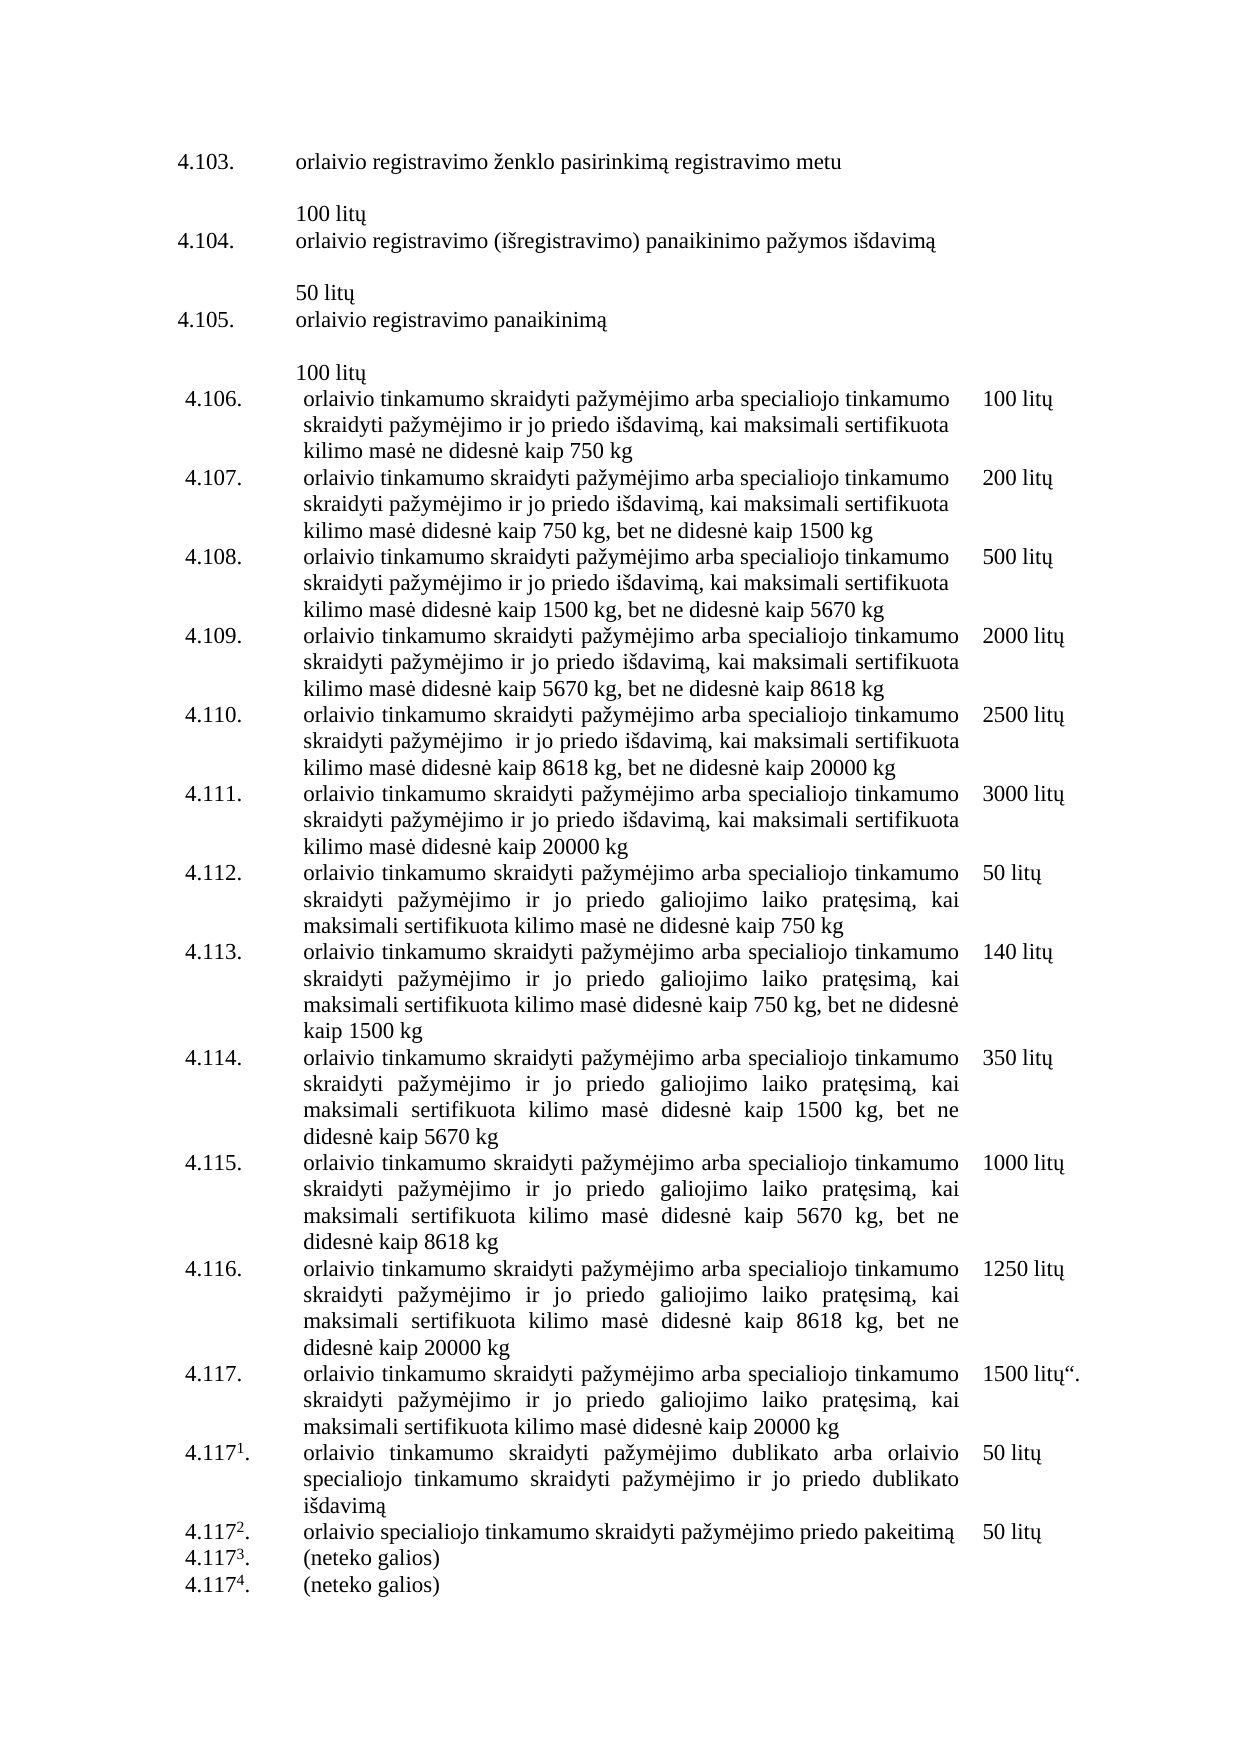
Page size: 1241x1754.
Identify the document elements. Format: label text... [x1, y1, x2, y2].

table_cell 2000 litų [971, 622, 1144, 701]
table_cell 4.1174. [174, 1571, 292, 1597]
table_cell orlaivio tinkamumo skraidyti pažymėjimo arba specialiojo tinkamumo skraidyti pažymėjimo ir jo priedo išdavimą, kai maksimali sertifikuota kilimo masė didesnė kaip 1500 kg, bet ne didesnė kaip 5670 kg [292, 543, 971, 622]
table_cell 500 litų [971, 543, 1144, 622]
table_cell 200 litų [971, 464, 1144, 543]
table_cell 4.116. [174, 1255, 292, 1360]
table_cell 4.1173. [174, 1545, 292, 1571]
table_cell orlaivio tinkamumo skraidyti pažymėjimo arba specialiojo tinkamumo skraidyti pažymėjimo ir jo priedo išdavimą, kai maksimali sertifikuota kilimo masė didesnė kaip 20000 kg [292, 780, 971, 859]
table_cell 4.113. [174, 938, 292, 1044]
table_cell (neteko galios) [292, 1571, 971, 1597]
table_cell 4.115. [174, 1149, 292, 1254]
table_cell 50 litų [971, 1518, 1144, 1544]
table_cell 3000 litų [971, 780, 1144, 859]
table_cell (neteko galios) [292, 1545, 971, 1571]
table_cell 50 litų [971, 1439, 1144, 1518]
table_cell 4.111. [174, 780, 292, 859]
table_cell 4.114. [174, 1044, 292, 1149]
table_cell 140 litų [971, 938, 1144, 1044]
table_cell [971, 1545, 1144, 1571]
table_cell 1500 litų“. [971, 1360, 1144, 1439]
table_cell orlaivio tinkamumo skraidyti pažymėjimo arba specialiojo tinkamumo skraidyti pažymėjimo ir jo priedo galiojimo laiko pratęsimą, kai maksimali sertifikuota kilimo masė didesnė kaip 20000 kg [292, 1360, 971, 1439]
table_cell orlaivio tinkamumo skraidyti pažymėjimo arba specialiojo tinkamumo skraidyti pažymėjimo ir jo priedo galiojimo laiko pratęsimą, kai maksimali sertifikuota kilimo masė didesnė kaip 750 kg, bet ne didesnė kaip 1500 kg [292, 938, 971, 1044]
text 4.103. orlaivio registravimo ženklo pasirinkimą registravimo metu 100 litų [177, 148, 945, 227]
table_cell 1000 litų [971, 1149, 1144, 1254]
table_cell 4.112. [174, 859, 292, 938]
table_cell orlaivio tinkamumo skraidyti pažymėjimo dublikato arba orlaivio specialiojo tinkamumo skraidyti pažymėjimo ir jo priedo dublikato išdavimą [292, 1439, 971, 1518]
table_cell 4.108. [174, 543, 292, 622]
table_cell orlaivio tinkamumo skraidyti pažymėjimo arba specialiojo tinkamumo skraidyti pažymėjimo ir jo priedo išdavimą, kai maksimali sertifikuota kilimo masė didesnė kaip 5670 kg, bet ne didesnė kaip 8618 kg [292, 622, 971, 701]
text 4.104. orlaivio registravimo (išregistravimo) panaikinimo pažymos išdavimą 50 litų [177, 227, 945, 306]
table_cell 2500 litų [971, 701, 1144, 780]
table_cell 4.107. [174, 464, 292, 543]
table_cell orlaivio tinkamumo skraidyti pažymėjimo arba specialiojo tinkamumo skraidyti pažymėjimo ir jo priedo galiojimo laiko pratęsimą, kai maksimali sertifikuota kilimo masė ne didesnė kaip 750 kg [292, 859, 971, 938]
table_cell 1250 litų [971, 1255, 1144, 1360]
table_header 4.106. [174, 385, 292, 464]
table_cell orlaivio specialiojo tinkamumo skraidyti pažymėjimo priedo pakeitimą [292, 1518, 971, 1544]
table_cell 4.117. [174, 1360, 292, 1439]
table_cell [971, 1571, 1144, 1597]
table_header orlaivio tinkamumo skraidyti pažymėjimo arba specialiojo tinkamumo skraidyti pažymėjimo ir jo priedo išdavimą, kai maksimali sertifikuota kilimo masė ne didesnė kaip 750 kg [292, 385, 971, 464]
table_cell 4.1172. [174, 1518, 292, 1544]
table_cell orlaivio tinkamumo skraidyti pažymėjimo arba specialiojo tinkamumo skraidyti pažymėjimo ir jo priedo galiojimo laiko pratęsimą, kai maksimali sertifikuota kilimo masė didesnė kaip 8618 kg, bet ne didesnė kaip 20000 kg [292, 1255, 971, 1360]
table_cell 4.109. [174, 622, 292, 701]
text 4.105. orlaivio registravimo panaikinimą 100 litų [177, 306, 945, 385]
table_cell orlaivio tinkamumo skraidyti pažymėjimo arba specialiojo tinkamumo skraidyti pažymėjimo ir jo priedo galiojimo laiko pratęsimą, kai maksimali sertifikuota kilimo masė didesnė kaip 5670 kg, bet ne didesnė kaip 8618 kg [292, 1149, 971, 1254]
table_header 100 litų [971, 385, 1144, 464]
table_cell 350 litų [971, 1044, 1144, 1149]
table_cell 4.110. [174, 701, 292, 780]
table_cell orlaivio tinkamumo skraidyti pažymėjimo arba specialiojo tinkamumo skraidyti pažymėjimo ir jo priedo išdavimą, kai maksimali sertifikuota kilimo masė didesnė kaip 750 kg, bet ne didesnė kaip 1500 kg [292, 464, 971, 543]
table_cell 50 litų [971, 859, 1144, 938]
table_cell 4.1171. [174, 1439, 292, 1518]
table_cell orlaivio tinkamumo skraidyti pažymėjimo arba specialiojo tinkamumo skraidyti pažymėjimo ir jo priedo galiojimo laiko pratęsimą, kai maksimali sertifikuota kilimo masė didesnė kaip 1500 kg, bet ne didesnė kaip 5670 kg [292, 1044, 971, 1149]
table_cell orlaivio tinkamumo skraidyti pažymėjimo arba specialiojo tinkamumo skraidyti pažymėjimo ir jo priedo išdavimą, kai maksimali sertifikuota kilimo masė didesnė kaip 8618 kg, bet ne didesnė kaip 20000 kg [292, 701, 971, 780]
